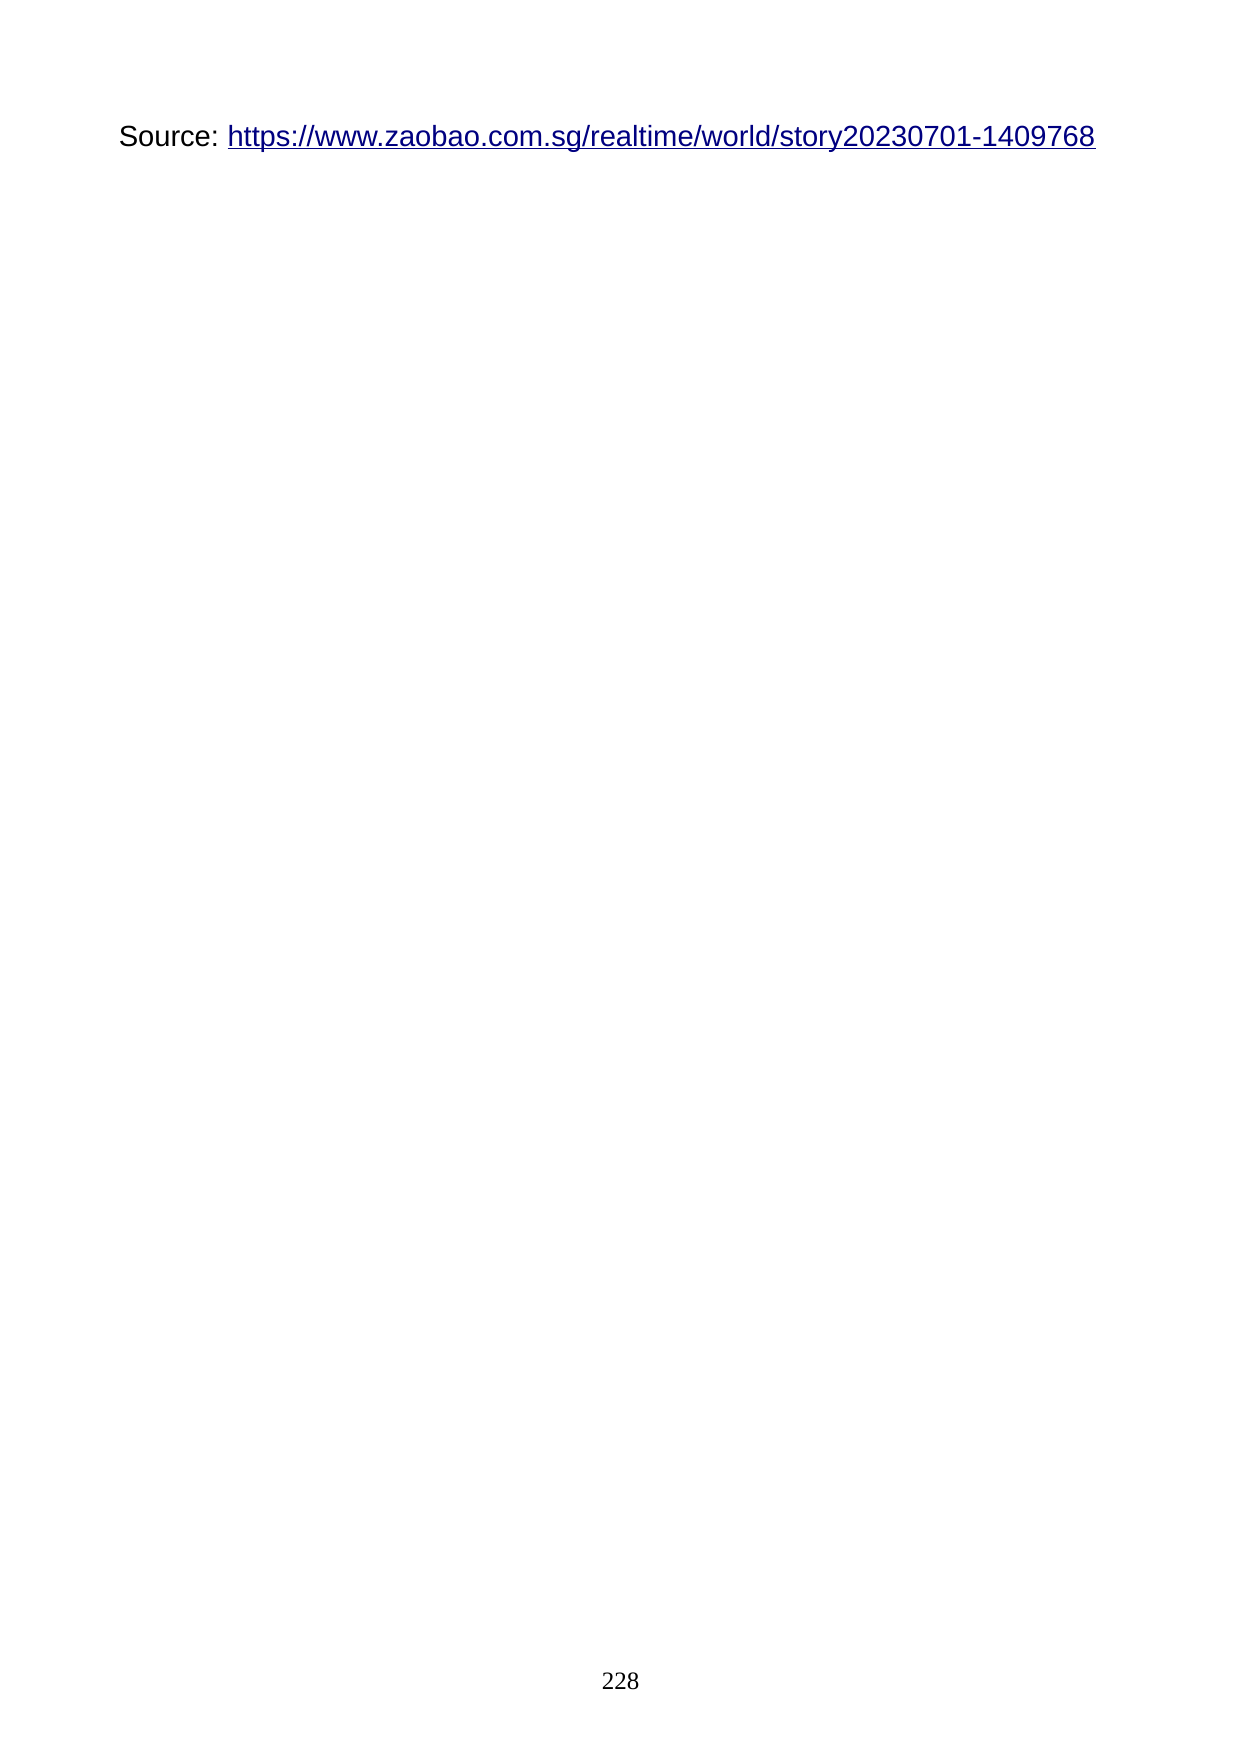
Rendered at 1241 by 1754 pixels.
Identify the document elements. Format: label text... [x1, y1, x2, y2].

text Source: https://www.zaobao.com.sg/realtime/world/story20230701-1409768 [118, 118, 1122, 152]
